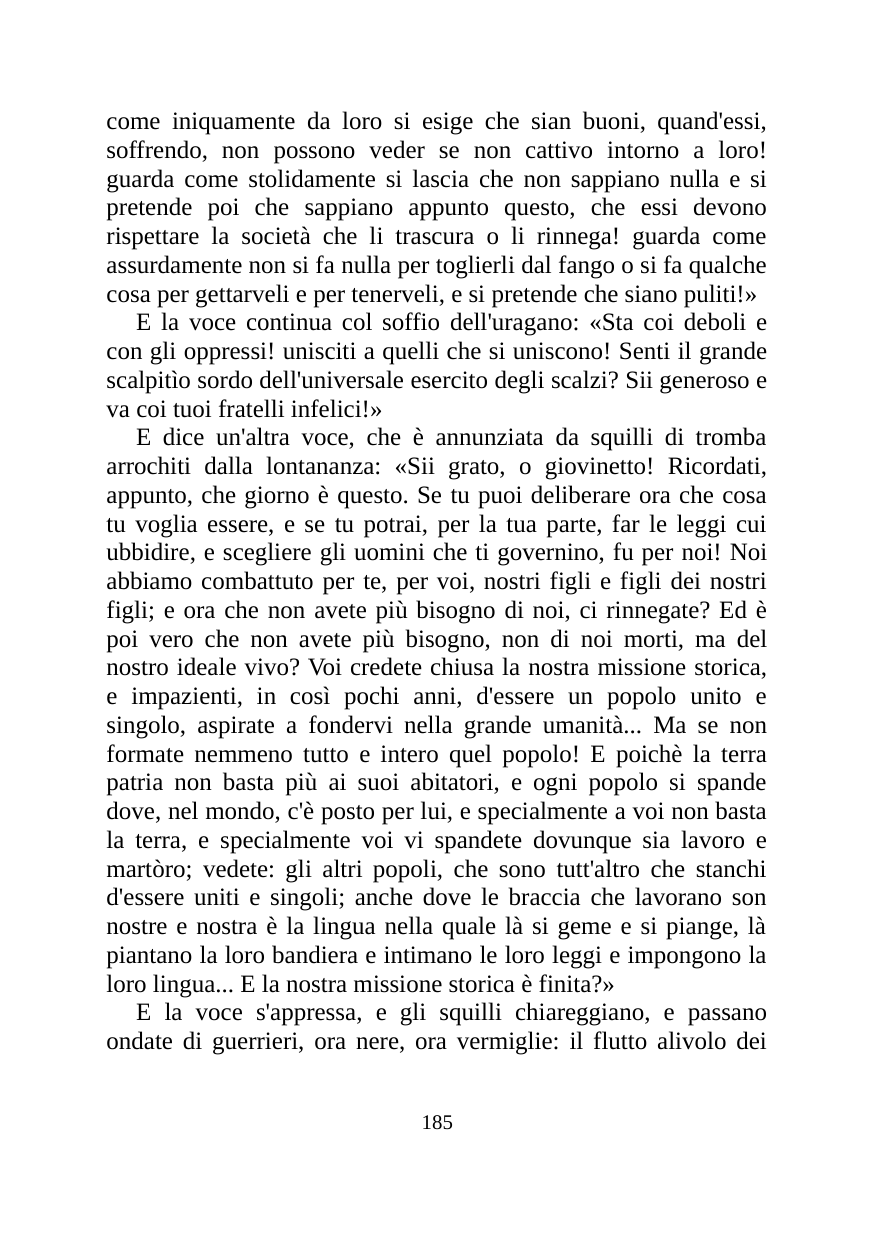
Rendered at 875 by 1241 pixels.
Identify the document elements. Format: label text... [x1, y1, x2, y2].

text E dice un'altra voce, che è annunziata da squilli di tromba arrochiti dalla lontananza: «Sii grato, o giovinetto! Ricordati, appunto, che giorno è questo. Se tu puoi deliberare ora che cosa tu voglia essere, e se tu potrai, per la tua parte, far le leggi cui ubbidire, e scegliere gli uomini che ti governino, fu per noi! Noi abbiamo combattuto per te, per voi, nostri figli e figli dei nostri figli; e ora che non avete più bisogno di noi, ci rinnegate? Ed è poi vero che non avete più bisogno, non di noi morti, ma del nostro ideale vivo? Voi credete chiusa la nostra missione storica, e impazienti, in così pochi anni, d'essere un popolo unito e singolo, aspirate a fondervi nella grande umanità... Ma se non formate nemmeno tutto e intero quel popolo! E poichè la terra patria non basta più ai suoi abitatori, e ogni popolo si spande dove, nel mondo, c'è posto per lui, e specialmente a voi non basta la terra, e specialmente voi vi spandete dovunque sia lavoro e martòro; vedete: gli altri popoli, che sono tutt'altro che stanchi d'essere uniti e singoli; anche dove le braccia che lavorano son nostre e nostra è la lingua nella quale là si geme e si piange, là piantano la loro bandiera e intimano le loro leggi e impongono la loro lingua... E la nostra missione storica è finita?» [106, 422, 768, 997]
text E la voce s'appressa, e gli squilli chiareggiano, e passano ondate di guerrieri, ora nere, ora vermiglie: il flutto alivolo dei [106, 997, 768, 1055]
text come iniquamente da loro si esige che sian buoni, quand'essi, soffrendo, non possono veder se non cattivo intorno a loro! guarda come stolidamente si lascia che non sappiano nulla e si pretende poi che sappiano appunto questo, che essi devono rispettare la società che li trascura o li rinnega! guarda come assurdamente non si fa nulla per toglierli dal fango o si fa qualche cosa per gettarveli e per tenerveli, e si pretende che siano puliti!» [106, 106, 768, 307]
text E la voce continua col soffio dell'uragano: «Sta coi deboli e con gli oppressi! unisciti a quelli che si uniscono! Senti il grande scalpitìo sordo dell'universale esercito degli scalzi? Sii generoso e va coi tuoi fratelli infelici!» [106, 307, 768, 422]
